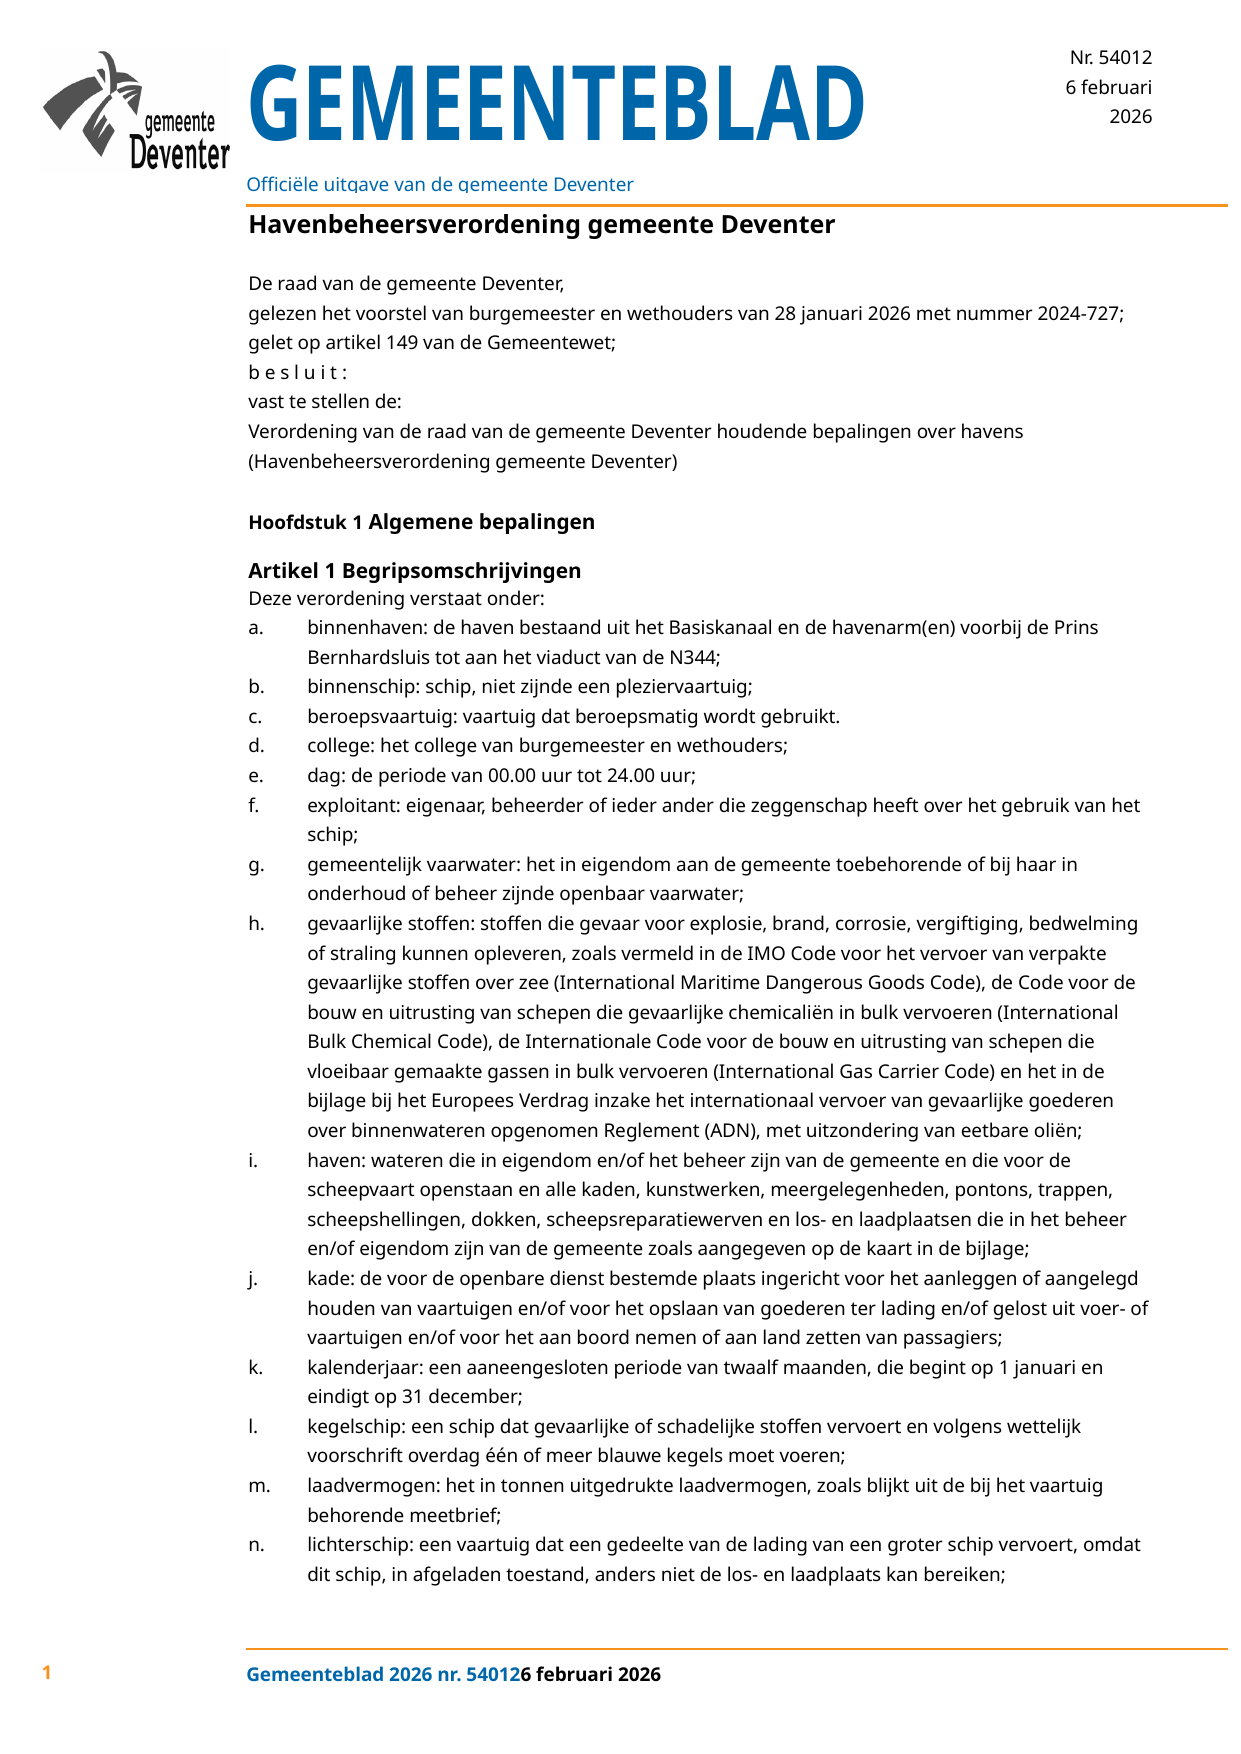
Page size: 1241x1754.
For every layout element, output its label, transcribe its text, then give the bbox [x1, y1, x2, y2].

picture [41, 47, 231, 172]
text Hoofdstuk 1 Algemene bepalingen [248, 507, 1152, 535]
list beroepsvaartuig: vaartuig dat beroepsmatig wordt gebruikt. [248, 703, 1152, 729]
list gemeentelijk vaarwater: het in eigendom aan de gemeente toebehorende of bij haar in onderhoud of beheer zijnde openbaar vaarwater; [248, 851, 1152, 906]
text Havenbeheersverordening gemeente Deventer [248, 207, 1152, 241]
list binnenhaven: de haven bestaand uit het Basiskanaal en de havenarm(en) voorbij de Prins Bernhardsluis tot aan het viaduct van de N344; [248, 614, 1152, 669]
list college: het college van burgemeester en wethouders; [248, 733, 1152, 758]
list haven: wateren die in eigendom en/of het beheer zijn van de gemeente en die voor de scheepvaart openstaan en alle kaden, kunstwerken, meergelegenheden, pontons, trappen, scheepshellingen, dokken, scheepsreparatiewerven en los- en laadplaatsen die in het beheer en/of eigendom zijn van de gemeente zoals aangegeven op de kaart in de bijlage; [248, 1147, 1152, 1261]
list kalenderjaar: een aaneengesloten periode van twaalf maanden, die begint op 1 januari en eindigt op 31 december; [248, 1354, 1152, 1409]
text gelezen het voorstel van burgemeester en wethouders van 28 januari 2026 met nummer 2024-727; [248, 300, 1152, 326]
text gelet op artikel 149 van de Gemeentewet; [248, 329, 1152, 355]
list kade: de voor de openbare dienst bestemde plaats ingericht voor het aanleggen of aangelegd houden van vaartuigen en/of voor het opslaan van goederen ter lading en/of gelost uit voer- of vaartuigen en/of voor het aan boord nemen of aan land zetten van passagiers; [248, 1265, 1152, 1350]
text vast te stellen de: [248, 389, 1152, 414]
text b e s l u i t : [248, 359, 1152, 385]
text Artikel 1 Begripsomschrijvingen [248, 556, 1152, 585]
list binnenschip: schip, niet zijnde een pleziervaartuig; [248, 673, 1152, 699]
text Verordening van de raad van de gemeente Deventer houdende bepalingen over havens (Havenbeheersverordening gemeente Deventer) [248, 418, 1152, 473]
list exploitant: eigenaar, beheerder of ieder ander die zeggenschap heeft over het gebruik van het schip; [248, 792, 1152, 847]
text De raad van de gemeente Deventer, [248, 270, 1152, 296]
list dag: de periode van 00.00 uur tot 24.00 uur; [248, 762, 1152, 788]
list laadvermogen: het in tonnen uitgedrukte laadvermogen, zoals blijkt uit de bij het vaartuig behorende meetbrief; [248, 1472, 1152, 1527]
list gevaarlijke stoffen: stoffen die gevaar voor explosie, brand, corrosie, vergiftiging, bedwelming of straling kunnen opleveren, zoals vermeld in de IMO Code voor het vervoer van verpakte gevaarlijke stoffen over zee (International Maritime Dangerous Goods Code), de Code voor de bouw en uitrusting van schepen die gevaarlijke chemicaliën in bulk vervoeren (International Bulk Chemical Code), de Internationale Code voor de bouw en uitrusting van schepen die vloeibaar gemaakte gassen in bulk vervoeren (International Gas Carrier Code) en het in de bijlage bij het Europees Verdrag inzake het internationaal vervoer van gevaarlijke goederen over binnenwateren opgenomen Reglement (ADN), met uitzondering van eetbare oliën; [248, 910, 1152, 1143]
list kegelschip: een schip dat gevaarlijke of schadelijke stoffen vervoert en volgens wettelijk voorschrift overdag één of meer blauwe kegels moet voeren; [248, 1413, 1152, 1468]
list lichterschip: een vaartuig dat een gedeelte van de lading van een groter schip vervoert, omdat dit schip, in afgeladen toestand, anders niet de los- en laadplaats kan bereiken; [248, 1531, 1152, 1587]
text Deze verordening verstaat onder: [248, 585, 1152, 610]
